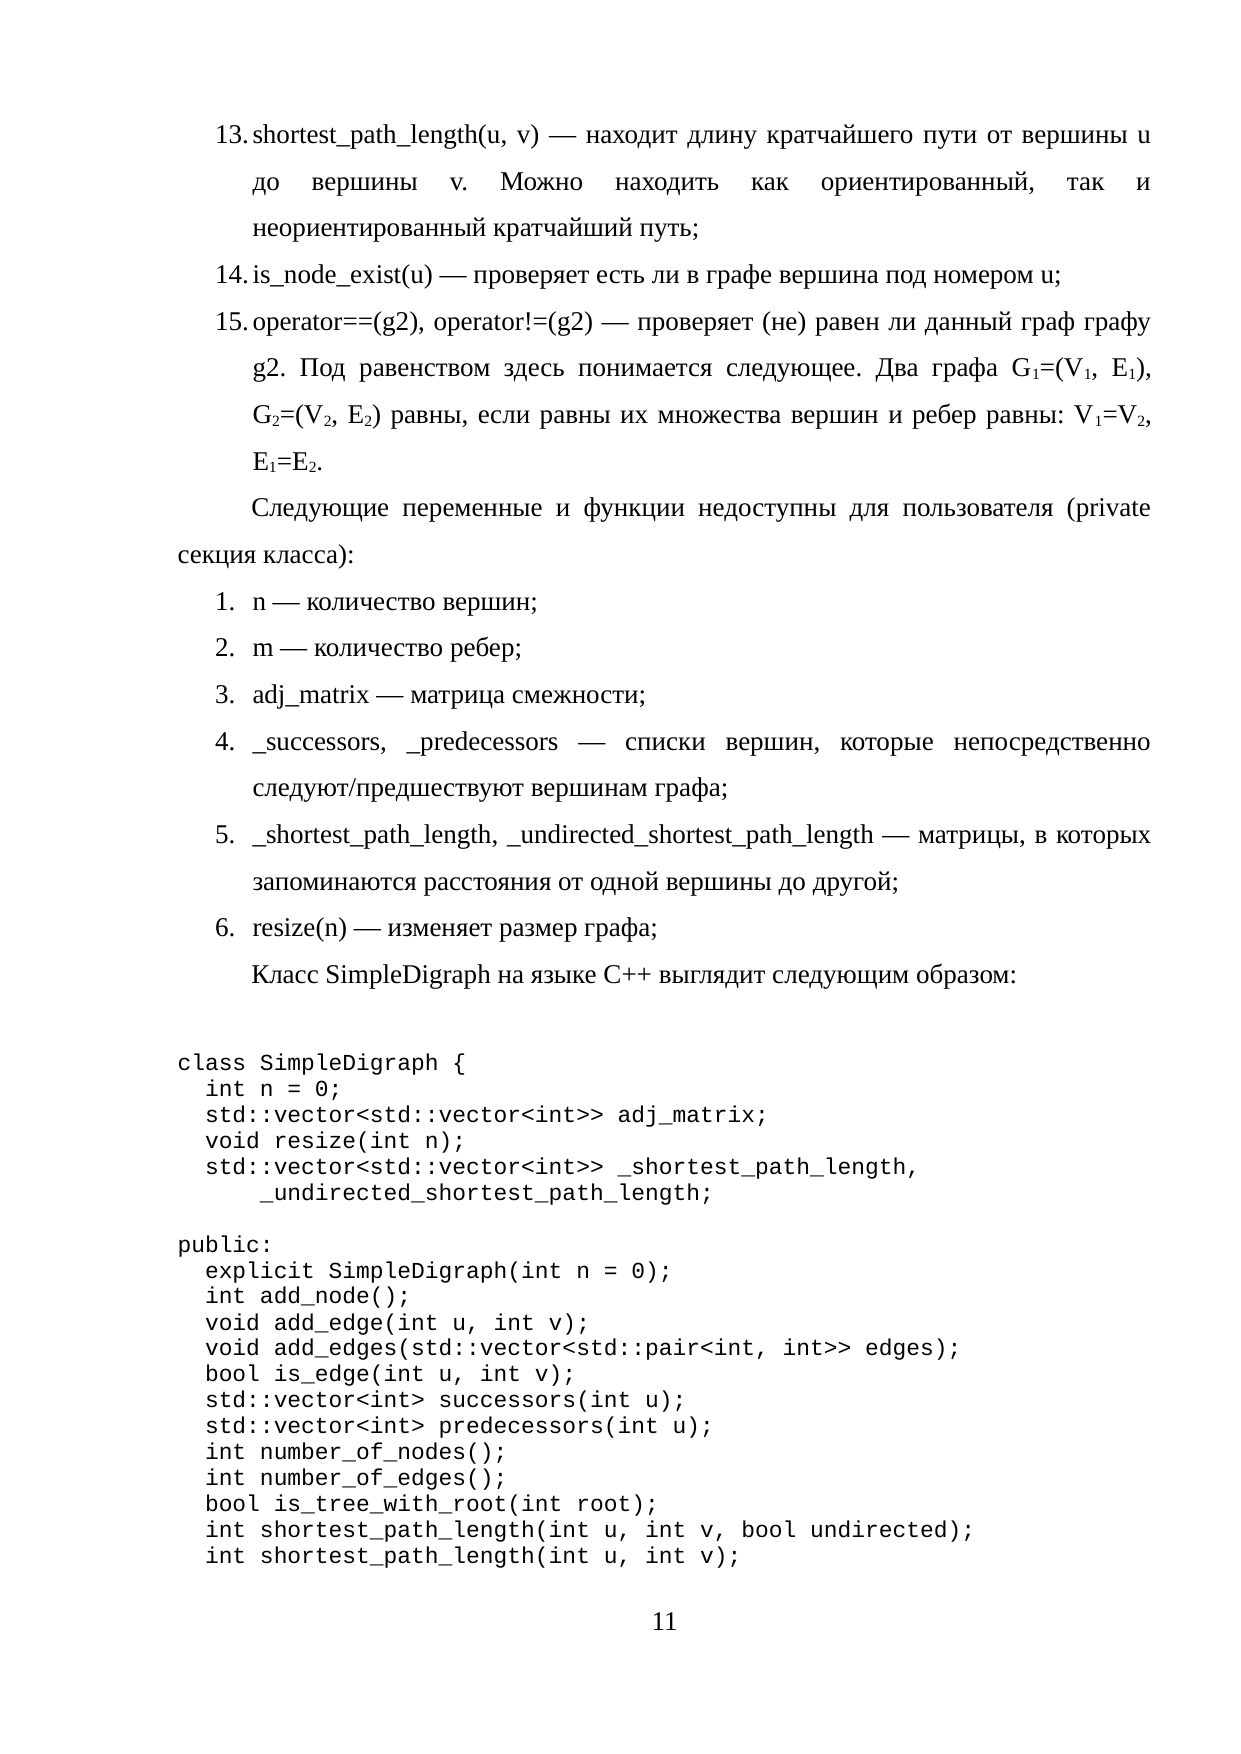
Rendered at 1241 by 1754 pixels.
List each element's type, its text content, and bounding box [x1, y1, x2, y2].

text std::vector<int> successors(int u); [177, 1389, 1152, 1414]
list adj_matrix — матрица смежности; [215, 678, 1152, 709]
text _undirected_shortest_path_length; [177, 1181, 1152, 1207]
text void add_edges(std::vector<std::pair<int, int>> edges); [177, 1337, 1152, 1363]
list _successors, _predecessors — списки вершин, которые непосредственно следуют/предшествуют вершинам графа; [215, 725, 1152, 803]
list resize(n) — изменяет размер графа; [215, 911, 1152, 943]
list _shortest_path_length, _undirected_shortest_path_length — матрицы, в которых запоминаются расстояния от одной вершины до другой; [215, 818, 1152, 896]
text int number_of_nodes(); [177, 1441, 1152, 1466]
text public: [177, 1233, 1152, 1259]
text explicit SimpleDigraph(int n = 0); [177, 1259, 1152, 1285]
text void add_edge(int u, int v); [177, 1311, 1152, 1337]
list shortest_path_length(u, v) — находит длину кратчайшего пути от вершины u до вершины v. Можно находить как ориентированный, так и неориентированный кратчайший путь; [215, 118, 1152, 243]
text class SimpleDigraph { [177, 1051, 1152, 1077]
list m — количество ребер; [215, 631, 1152, 663]
text int number_of_edges(); [177, 1466, 1152, 1492]
text int shortest_path_length(int u, int v); [177, 1544, 1152, 1570]
list operator==(g2), operator!=(g2) — проверяет (не) равен ли данный граф графу g2. Под равенством здесь понимается следующее. Два графа G1=(V1, E1), G2=(V2, E2) равны, если равны их множества вершин и ребер равны: V1=V2, E1=E2. [215, 305, 1152, 476]
text Следующие переменные и функции недоступны для пользователя (private секция класса): [177, 491, 1152, 569]
text int add_node(); [177, 1285, 1152, 1311]
text int n = 0; [177, 1077, 1152, 1103]
text std::vector<std::vector<int>> adj_matrix; [177, 1103, 1152, 1129]
text bool is_tree_with_root(int root); [177, 1492, 1152, 1518]
list is_node_exist(u) — проверяет есть ли в графе вершина под номером u; [215, 258, 1152, 289]
text Класс SimpleDigraph на языке C++ выглядит следующим образом: [177, 958, 1152, 989]
text std::vector<std::vector<int>> _shortest_path_length, [177, 1155, 1152, 1181]
text std::vector<int> predecessors(int u); [177, 1414, 1152, 1441]
text int shortest_path_length(int u, int v, bool undirected); [177, 1518, 1152, 1544]
text void resize(int n); [177, 1129, 1152, 1155]
text bool is_edge(int u, int v); [177, 1363, 1152, 1389]
list n — количество вершин; [215, 585, 1152, 616]
